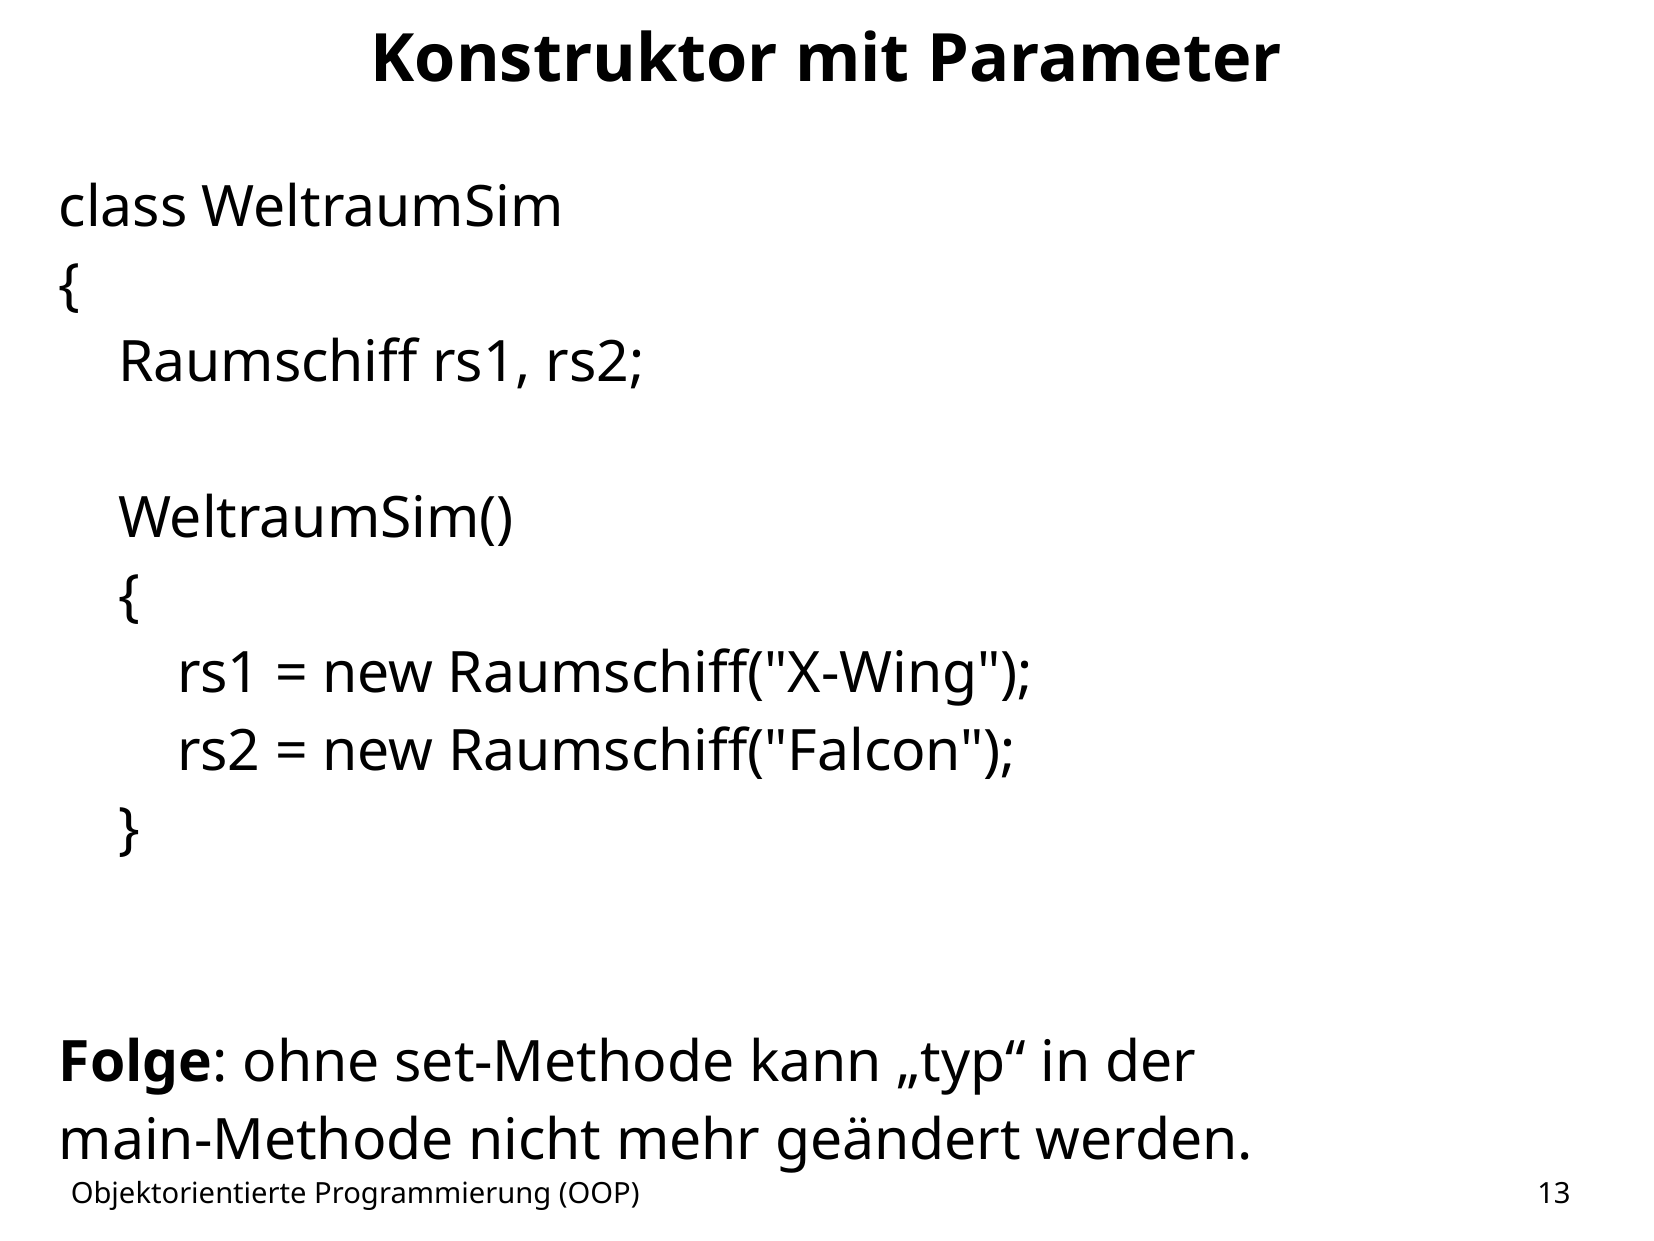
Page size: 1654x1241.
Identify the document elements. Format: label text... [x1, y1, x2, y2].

title Konstruktor mit Parameter [0, 5, 1654, 107]
list class WeltraumSim { Raumschiff rs1, rs2; WeltraumSim() { rs1 = new Raumschiff("X-Wing"); rs2 = new Raumschiff("Falcon"); } Folge: ohne set-Methode kann „typ“ in der main-Methode nicht mehr geändert werden. [59, 165, 1630, 1182]
